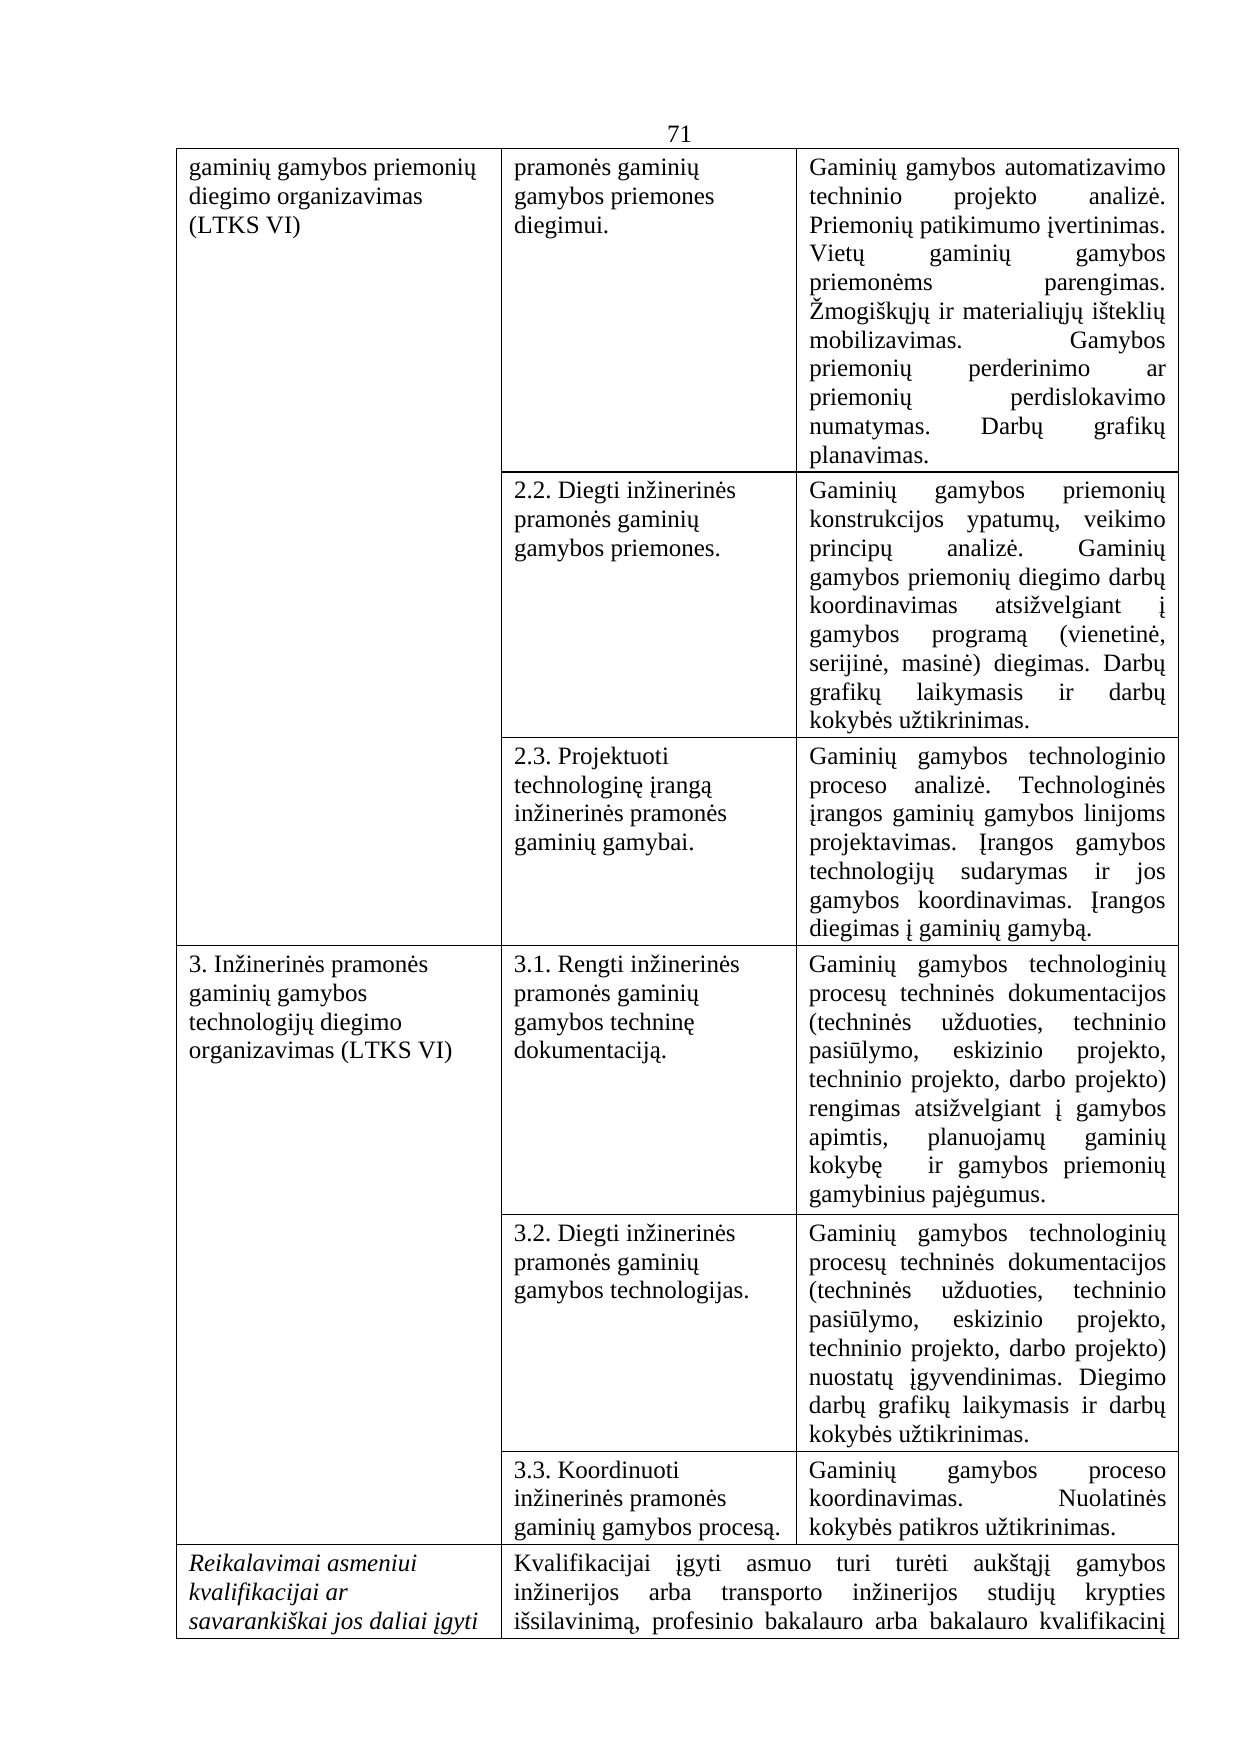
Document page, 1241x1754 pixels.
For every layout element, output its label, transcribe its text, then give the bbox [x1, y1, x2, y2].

table_cell 3.3. Koordinuoti inžinerinės pramonės gaminių gamybos procesą. [502, 1452, 796, 1544]
table_cell gaminių gamybos priemonių diegimo organizavimas (LTKS VI) [177, 149, 501, 945]
table_cell Gaminių gamybos priemonių konstrukcijos ypatumų, veikimo principų analizė. Gaminių gamybos priemonių diegimo darbų koordinavimas atsižvelgiant į gamybos programą (vienetinė, serijinė, masinė) diegimas. Darbų grafikų laikymasis ir darbų kokybės užtikrinimas. [797, 473, 1178, 737]
table_cell Gaminių gamybos technologinių procesų techninės dokumentacijos (techninės užduoties, techninio pasiūlymo, eskizinio projekto, techninio projekto, darbo projekto) nuostatų įgyvendinimas. Diegimo darbų grafikų laikymasis ir darbų kokybės užtikrinimas. [797, 1215, 1178, 1451]
table_cell Gaminių gamybos proceso koordinavimas. Nuolatinės kokybės patikros užtikrinimas. [797, 1452, 1178, 1544]
table_cell 3. Inžinerinės pramonės gaminių gamybos technologijų diegimo organizavimas (LTKS VI) [177, 946, 501, 1544]
table_cell Gaminių gamybos automatizavimo techninio projekto analizė. Priemonių patikimumo įvertinimas. Vietų gaminių gamybos priemonėms parengimas. Žmogiškųjų ir materialiųjų išteklių mobilizavimas. Gamybos priemonių perderinimo ar priemonių perdislokavimo numatymas. Darbų grafikų planavimas. [797, 149, 1178, 471]
table_cell 3.1. Rengti inžinerinės pramonės gaminių gamybos techninę dokumentaciją. [502, 946, 796, 1214]
table_cell 2.2. Diegti inžinerinės pramonės gaminių gamybos priemones. [502, 473, 796, 737]
table_cell Kvalifikacijai įgyti asmuo turi turėti aukštąjį gamybos inžinerijos arba transporto inžinerijos studijų krypties išsilavinimą, profesinio bakalauro arba bakalauro kvalifikacinį [502, 1545, 1178, 1637]
table_cell 3.2. Diegti inžinerinės pramonės gaminių gamybos technologijas. [502, 1215, 796, 1451]
table_cell Gaminių gamybos technologinio proceso analizė. Technologinės įrangos gaminių gamybos linijoms projektavimas. Įrangos gamybos technologijų sudarymas ir jos gamybos koordinavimas. Įrangos diegimas į gaminių gamybą. [797, 738, 1178, 945]
table_cell Reikalavimai asmeniui kvalifikacijai ar savarankiškai jos daliai įgyti [177, 1545, 501, 1637]
table_cell Gaminių gamybos technologinių procesų techninės dokumentacijos (techninės užduoties, techninio pasiūlymo, eskizinio projekto, techninio projekto, darbo projekto) rengimas atsižvelgiant į gamybos apimtis, planuojamų gaminių kokybę ir gamybos priemonių gamybinius pajėgumus. [797, 946, 1178, 1214]
table_cell pramonės gaminių gamybos priemones diegimui. [502, 149, 796, 471]
table_cell 2.3. Projektuoti technologinę įrangą inžinerinės pramonės gaminių gamybai. [502, 738, 796, 945]
